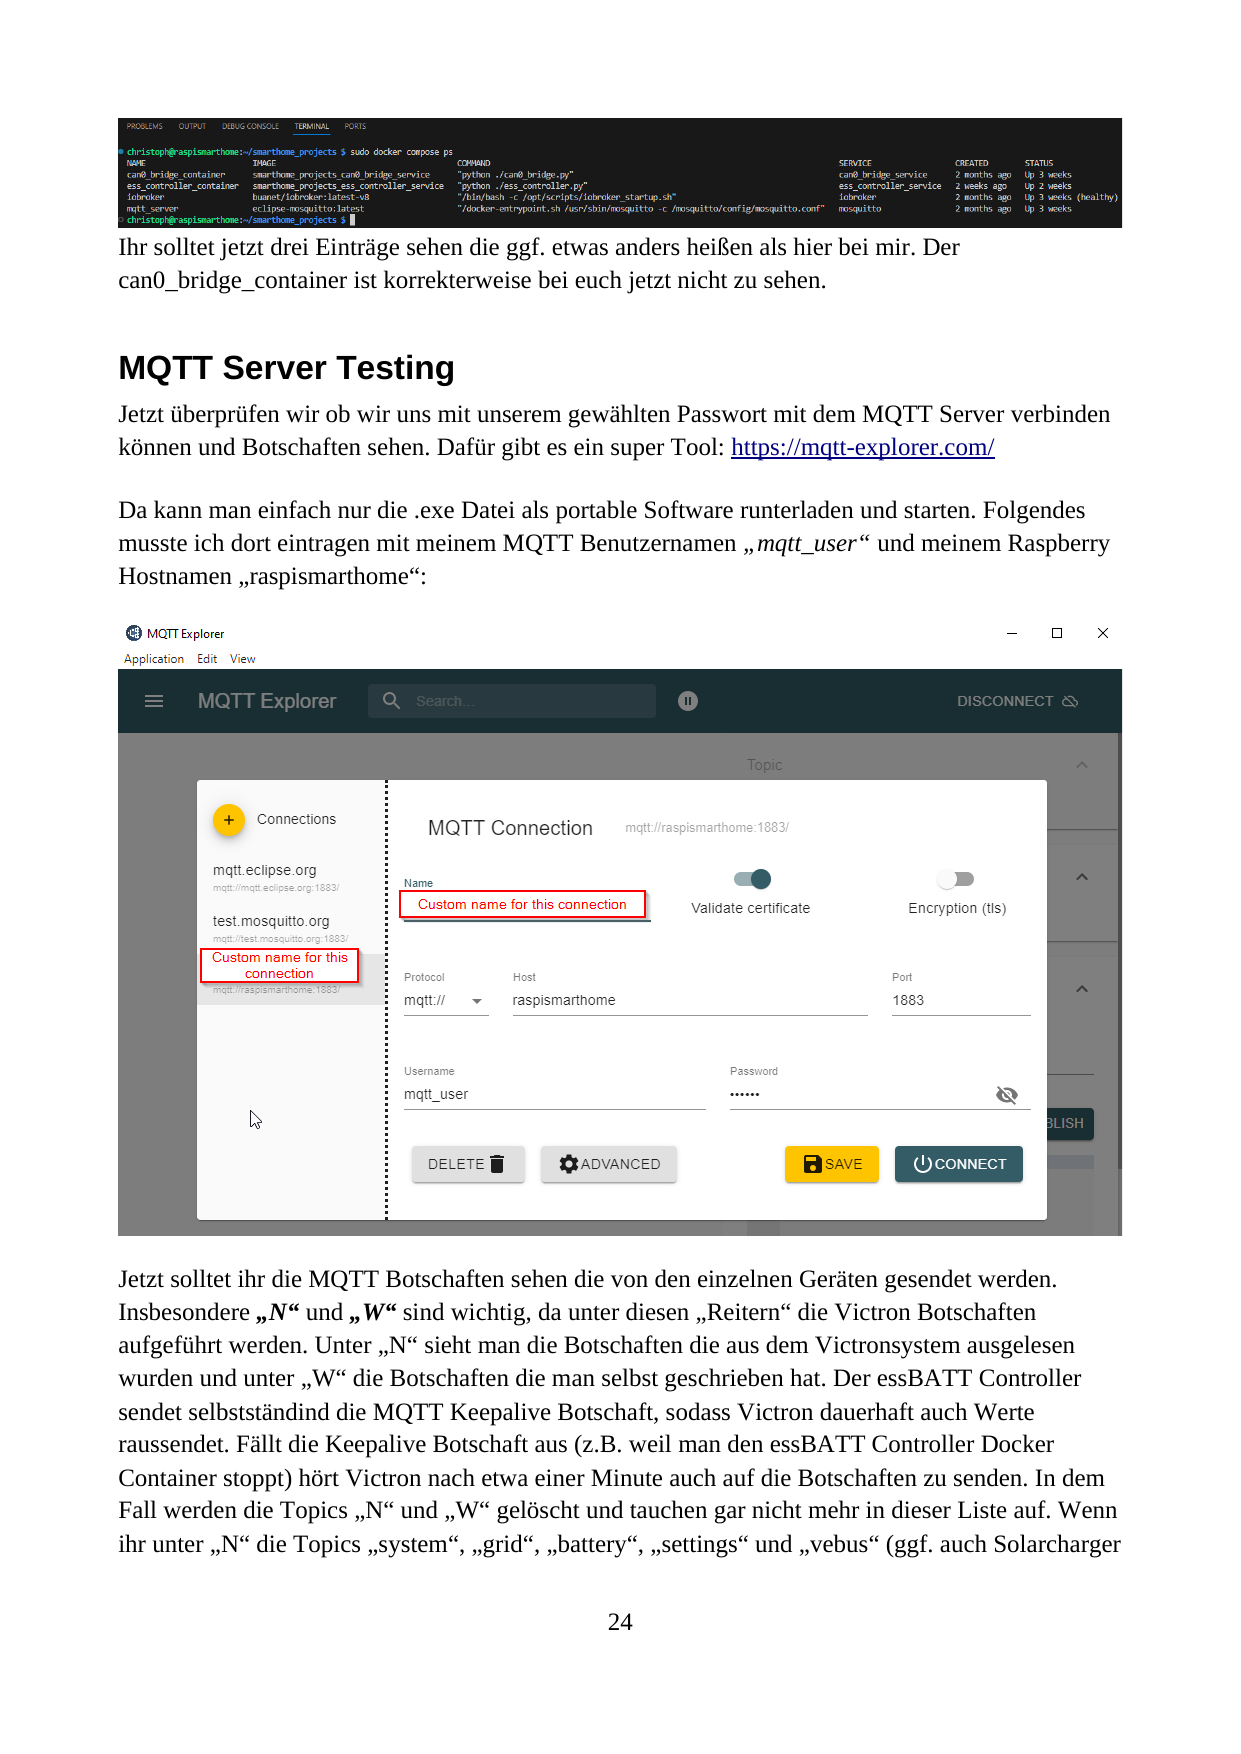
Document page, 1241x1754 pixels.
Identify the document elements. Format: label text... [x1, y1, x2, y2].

text Da kann man einfach nur die .exe Datei als portable Software runterladen und starten. Folgendes musste ich dort eintragen mit meinem MQTT Benutzernamen „mqtt_user“ und meinem Raspberry Hostnamen „raspismarthome“: [118, 495, 1122, 590]
text Jetzt solltet ihr die MQTT Botschaften sehen die von den einzelnen Geräten gesendet werden. Insbesondere „N“ und „W“ sind wichtig, da unter diesen „Reitern“ die Victron Botschaften aufgeführt werden. Unter „N“ sieht man die Botschaften die aus dem Victronsystem ausgelesen wurden und unter „W“ die Botschaften die man selbst geschrieben hat. Der essBATT Controller sendet selbstständind die MQTT Keepalive Botschaft, sodass Victron dauerhaft auch Werte raussendet. Fällt die Keepalive Botschaft aus (z.B. weil man den essBATT Controller Docker Container stoppt) hört Victron nach etwa einer Minute auch auf die Botschaften zu senden. In dem Fall werden die Topics „N“ und „W“ gelöscht und tauchen gar nicht mehr in dieser Liste auf. Wenn ihr unter „N“ die Topics „system“, „grid“, „battery“, „settings“ und „vebus“ (ggf. auch Solarcharger [118, 1264, 1122, 1557]
picture [118, 623, 1123, 1236]
picture [118, 118, 1123, 228]
subtitle MQTT Server Testing [118, 348, 1122, 387]
text Jetzt überprüfen wir ob wir uns mit unserem gewählten Passwort mit dem MQTT Server verbinden können und Botschaften sehen. Dafür gibt es ein super Tool: https://mqtt-explorer.com/ [118, 399, 1122, 461]
text Ihr solltet jetzt drei Einträge sehen die ggf. etwas anders heißen als hier bei mir. Der can0_bridge_container ist korrekterweise bei euch jetzt nicht zu sehen. [118, 228, 1122, 294]
